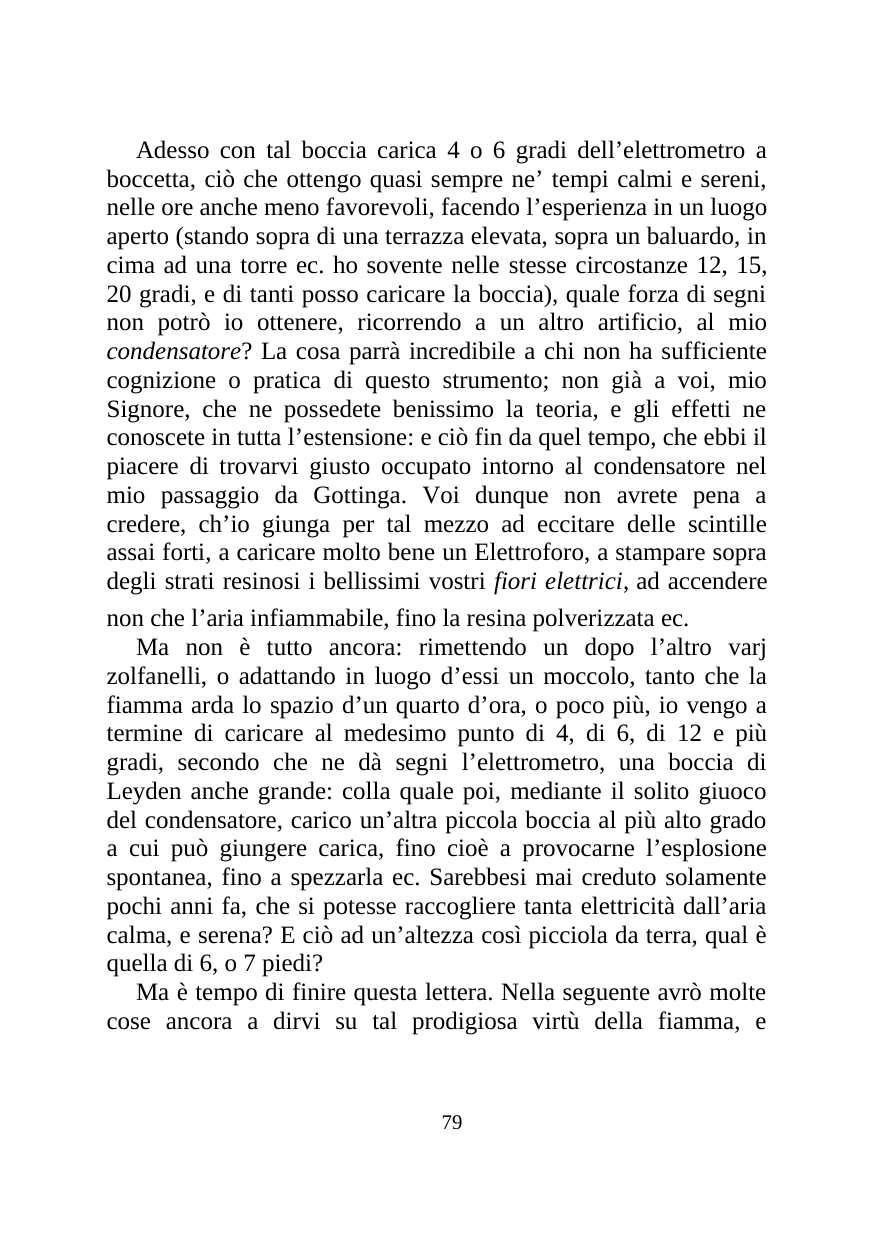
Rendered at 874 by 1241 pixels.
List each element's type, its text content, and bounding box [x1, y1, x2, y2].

text Ma è tempo di finire questa lettera. Nella seguente avrò molte cose ancora a dirvi su tal prodigiosa virtù della fiamma, e [106, 977, 768, 1035]
text Ma non è tutto ancora: rimettendo un dopo l’altro varj zolfanelli, o adattando in luogo d’essi un moccolo, tanto che la fiamma arda lo spazio d’un quarto d’ora, o poco più, io vengo a termine di caricare al medesimo punto di 4, di 6, di 12 e più gradi, secondo che ne dà segni l’elettrometro, una boccia di Leyden anche grande: colla quale poi, mediante il solito giuoco del condensatore, carico un’altra piccola boccia al più alto grado a cui può giungere carica, fino cioè a provocarne l’esplosione spontanea, fino a spezzarla ec. Sarebbesi mai creduto solamente pochi anni fa, che si potesse raccogliere tanta elettricità dall’aria calma, e serena? E ciò ad un’altezza così picciola da terra, qual è quella di 6, o 7 piedi? [106, 632, 768, 977]
text Adesso con tal boccia carica 4 o 6 gradi dell’elettrometro a boccetta, ciò che ottengo quasi sempre ne’ tempi calmi e sereni, nelle ore anche meno favorevoli, facendo l’esperienza in un luogo aperto (stando sopra di una terrazza elevata, sopra un baluardo, in cima ad una torre ec. ho sovente nelle stesse circostanze 12, 15, 20 gradi, e di tanti posso caricare la boccia), quale forza di segni non potrò io ottenere, ricorrendo a un altro artificio, al mio condensatore? La cosa parrà incredibile a chi non ha sufficiente cognizione o pratica di questo strumento; non già a voi, mio Signore, che ne possedete benissimo la teoria, e gli effetti ne conoscete in tutta l’estensione: e ciò fin da quel tempo, che ebbi il piacere di trovarvi giusto occupato intorno al condensatore nel mio passaggio da Gottinga. Voi dunque non avrete pena a credere, ch’io giunga per tal mezzo ad eccitare delle scintille assai forti, a caricare molto bene un Elettroforo, a stampare sopra degli strati resinosi i bellissimi vostri fiori elettrici, ad accendere non che l’aria infiammabile, fino la resina polverizzata ec. [106, 135, 768, 632]
